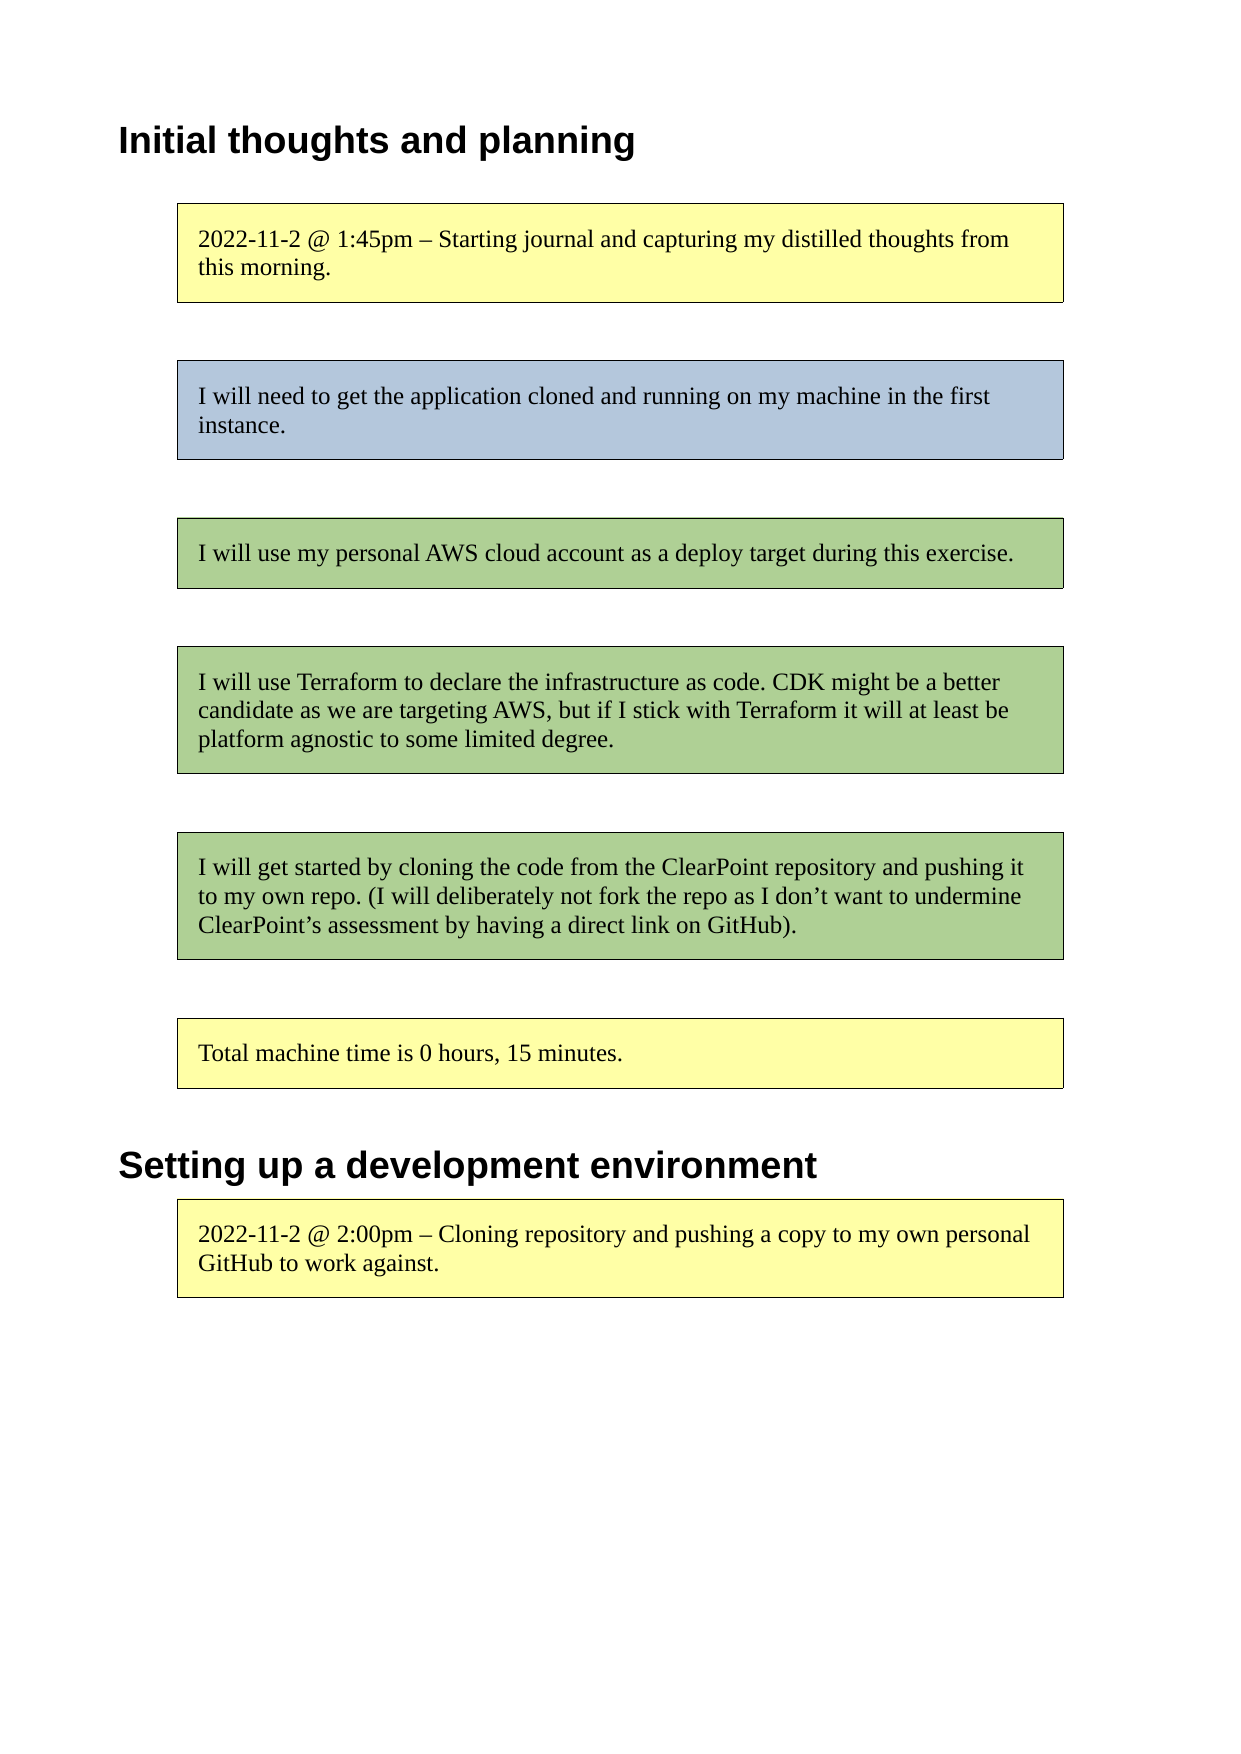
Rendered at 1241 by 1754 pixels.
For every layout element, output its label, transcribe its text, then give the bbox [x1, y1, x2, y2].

text I will use Terraform to declare the infrastructure as code. CDK might be a better candidate as we are targeting AWS, but if I stick with Terraform it will at least be platform agnostic to some limited degree. [178, 647, 1063, 773]
text I will get started by cloning the code from the ClearPoint repository and pushing it to my own repo. (I will deliberately not fork the repo as I don’t want to undermine ClearPoint’s assessment by having a direct link on GitHub). [178, 833, 1063, 959]
subtitle Initial thoughts and planning [118, 118, 1122, 162]
text I will use my personal AWS cloud account as a deploy target during this exercise. [178, 519, 1063, 588]
text I will need to get the application cloned and running on my machine in the first instance. [178, 361, 1063, 459]
text 2022-11-2 @ 1:45pm – Starting journal and capturing my distilled thoughts from this morning. [178, 204, 1063, 302]
text 2022-11-2 @ 2:00pm – Cloning repository and pushing a copy to my own personal GitHub to work against. [178, 1200, 1063, 1297]
subtitle Setting up a development environment [118, 1142, 1122, 1186]
text Total machine time is 0 hours, 15 minutes. [178, 1019, 1063, 1088]
